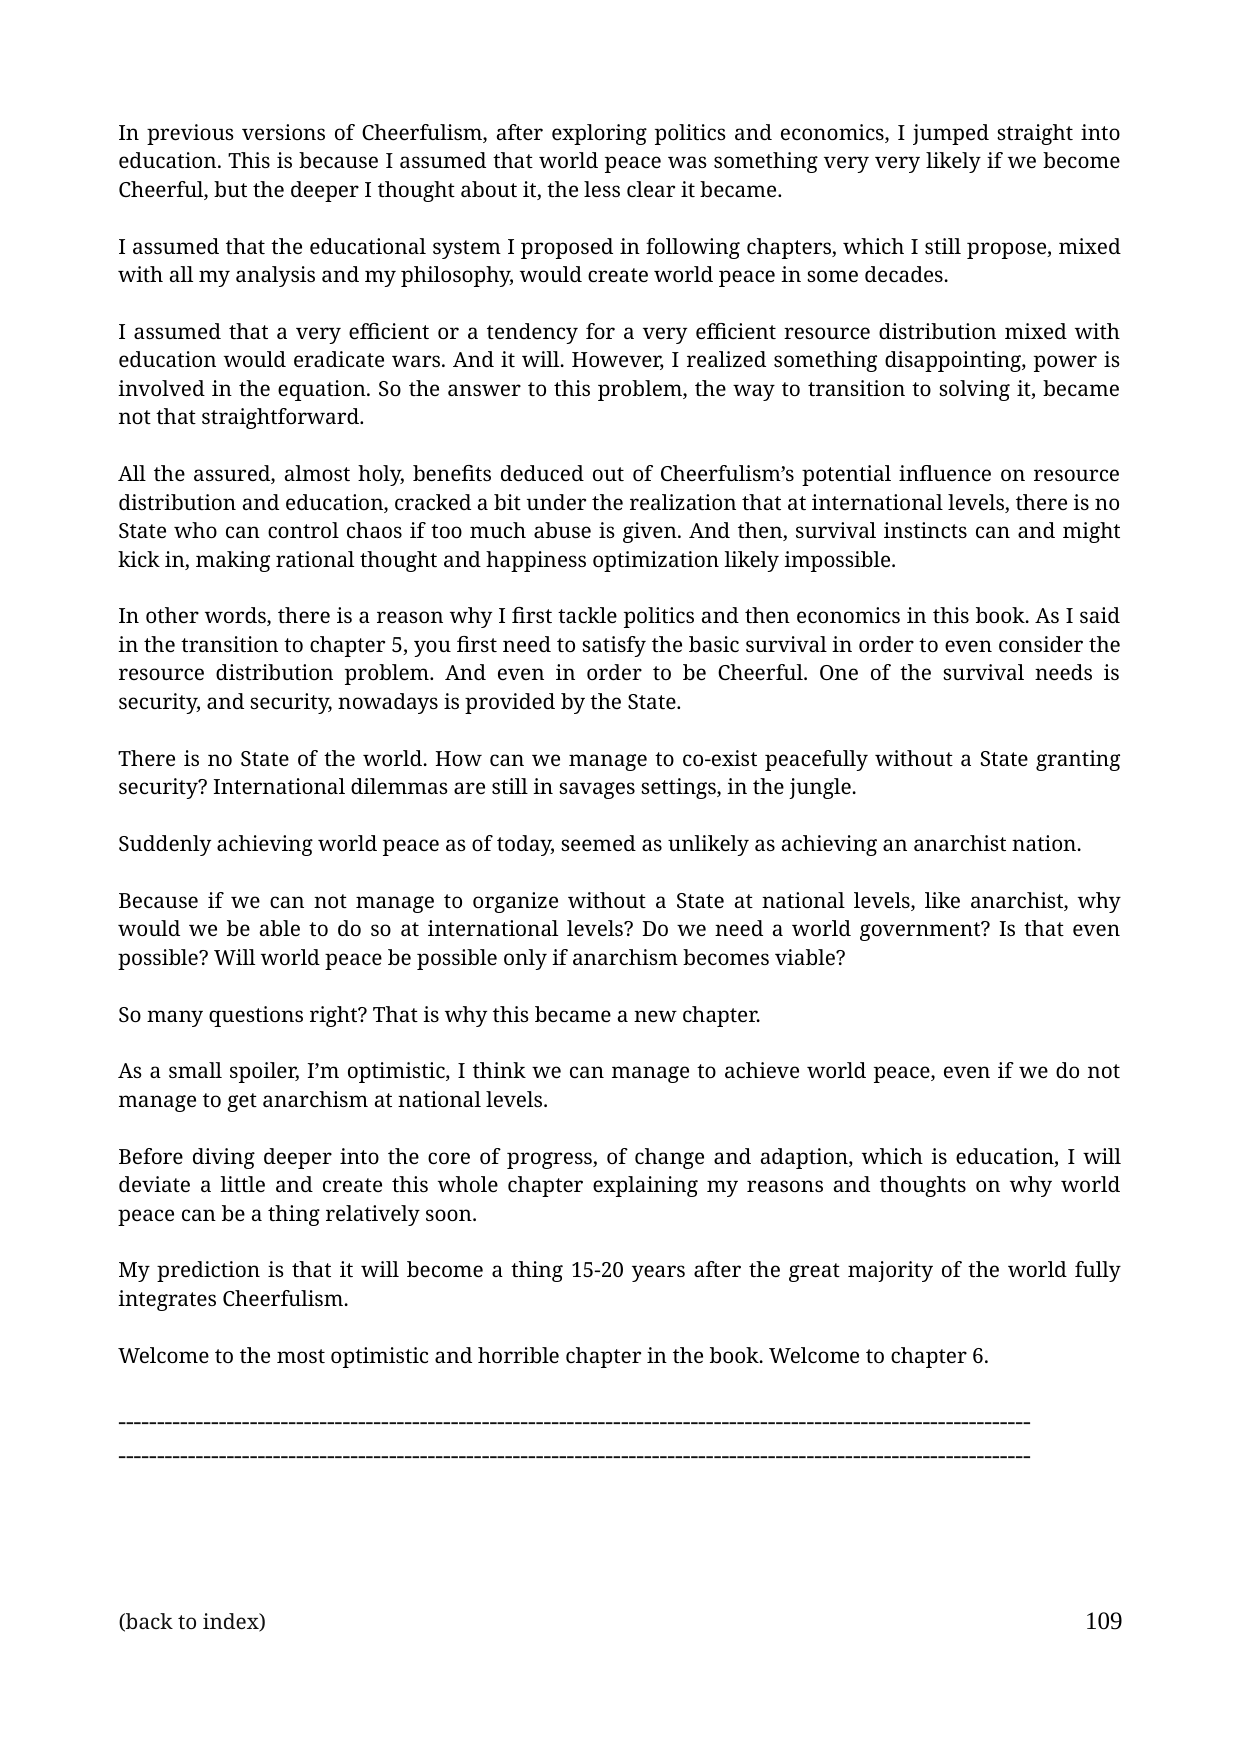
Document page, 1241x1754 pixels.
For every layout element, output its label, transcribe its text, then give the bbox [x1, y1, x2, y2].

text ---------------------------------------------------------------------------------------------------------------------- [118, 1403, 1122, 1437]
text All the assured, almost holy, benefits deduced out of Cheerfulism’s potential influence on resource distribution and education, cracked a bit under the realization that at international levels, there is no State who can control chaos if too much abuse is given. And then, survival instincts can and might kick in, making rational thought and happiness optimization likely impossible. [118, 459, 1122, 573]
text Because if we can not manage to organize without a State at national levels, like anarchist, why would we be able to do so at international levels? Do we need a world government? Is that even possible? Will world peace be possible only if anarchism becomes viable? [118, 886, 1122, 971]
text So many questions right? That is why this became a new chapter. [118, 1000, 1122, 1028]
text In previous versions of Cheerfulism, after exploring politics and economics, I jumped straight into education. This is because I assumed that world peace was something very very likely if we become Cheerful, but the deeper I thought about it, the less clear it became. [118, 118, 1122, 203]
text I assumed that a very efficient or a tendency for a very efficient resource distribution mixed with education would eradicate wars. And it will. However, I realized something disappointing, power is involved in the equation. So the answer to this problem, the way to transition to solving it, became not that straightforward. [118, 317, 1122, 431]
text Suddenly achieving world peace as of today, seemed as unlikely as achieving an anarchist nation. [118, 829, 1122, 857]
text As a small spoiler, I’m optimistic, I think we can manage to achieve world peace, even if we do not manage to get anarchism at national levels. [118, 1057, 1122, 1113]
text Before diving deeper into the core of progress, of change and adaption, which is education, I will deviate a little and create this whole chapter explaining my reasons and thoughts on why world peace can be a thing relatively soon. [118, 1142, 1122, 1227]
text In other words, there is a reason why I first tackle politics and then economics in this book. As I said in the transition to chapter 5, you first need to satisfy the basic survival in order to even consider the resource distribution problem. And even in order to be Cheerful. One of the survival needs is security, and security, nowadays is provided by the State. [118, 602, 1122, 715]
text Welcome to the most optimistic and horrible chapter in the book. Welcome to chapter 6. [118, 1341, 1122, 1369]
text I assumed that the educational system I proposed in following chapters, which I still propose, mixed with all my analysis and my philosophy, would create world peace in some decades. [118, 232, 1122, 289]
text ---------------------------------------------------------------------------------------------------------------------- [118, 1437, 1122, 1472]
text There is no State of the world. How can we manage to co-exist peacefully without a State granting security? International dilemmas are still in savages settings, in the jungle. [118, 744, 1122, 801]
text My prediction is that it will become a thing 15-20 years after the great majority of the world fully integrates Cheerfulism. [118, 1256, 1122, 1312]
